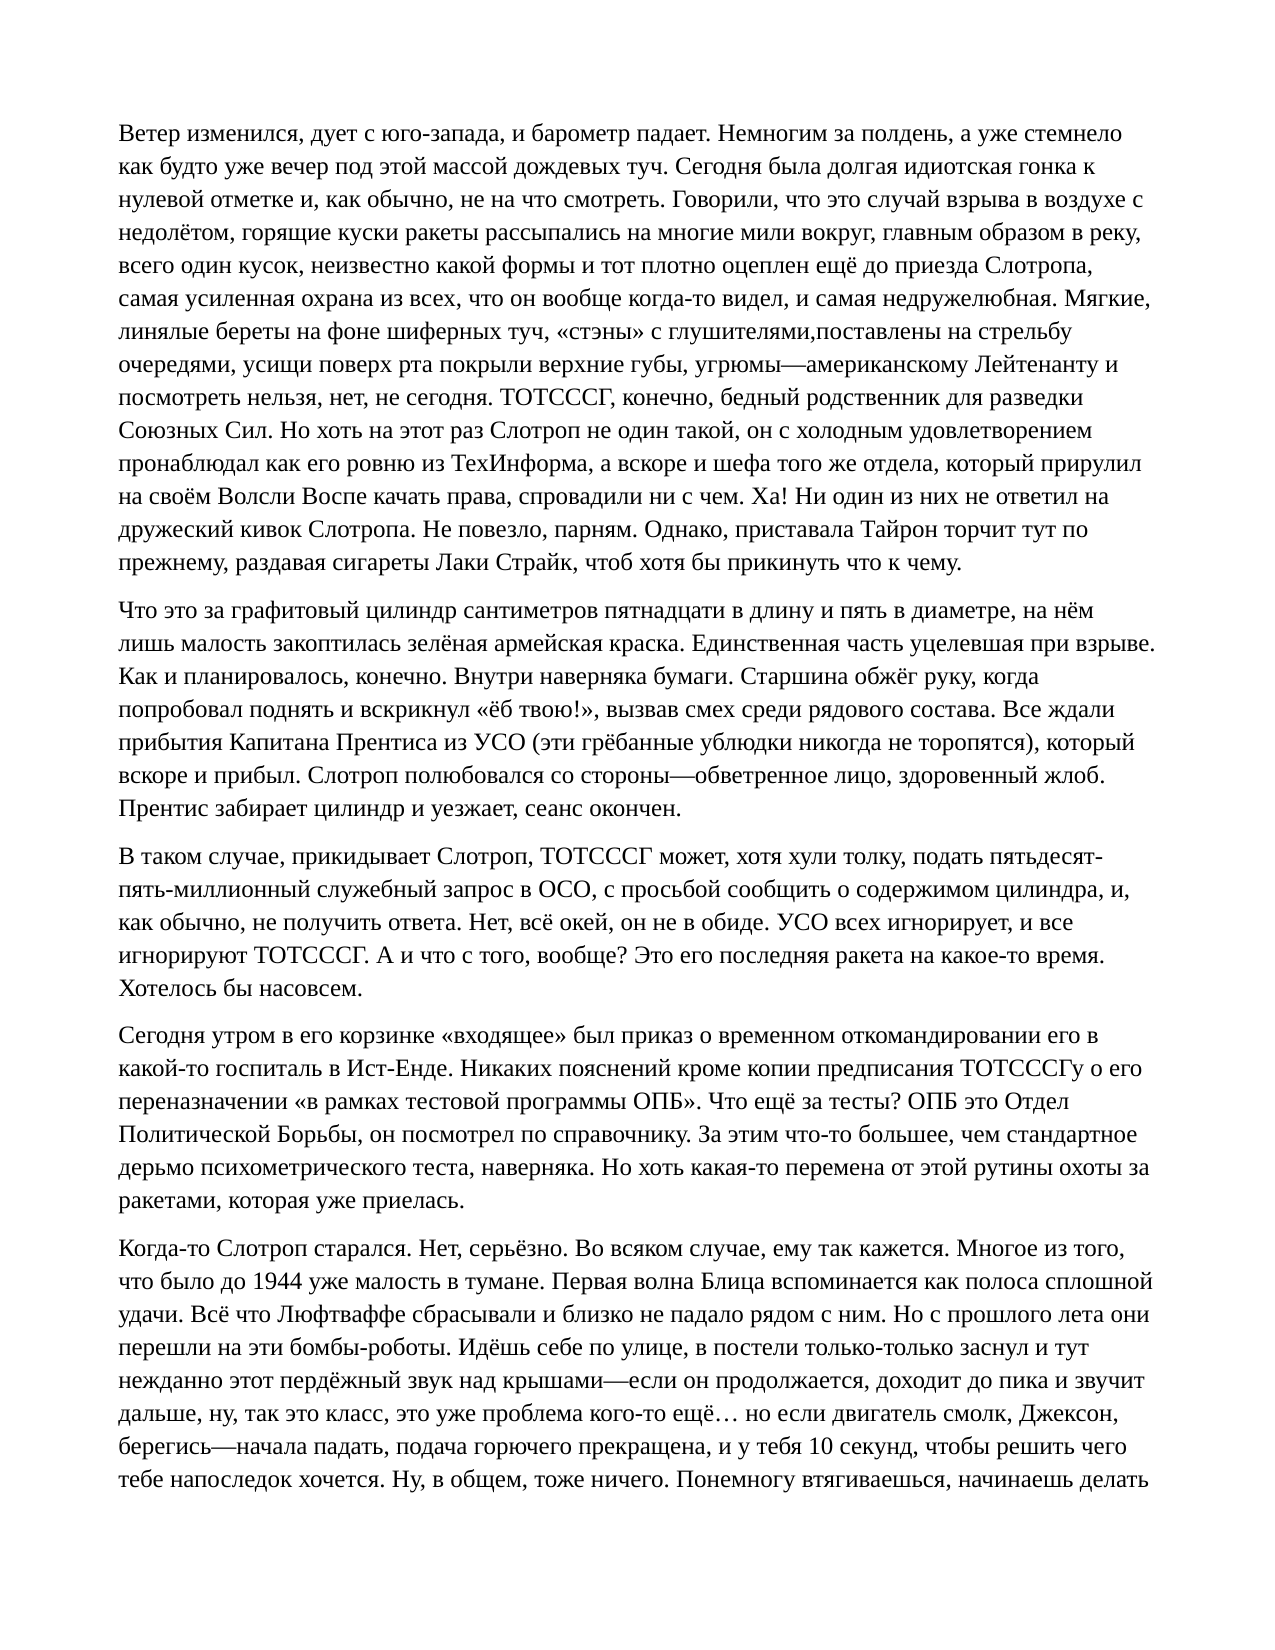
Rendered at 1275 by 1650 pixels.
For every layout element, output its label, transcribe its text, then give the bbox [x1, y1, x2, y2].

text Ветер изменился, дует с юго-запада, и барометр падает. Немногим за полдень, а уже стемнело как будто уже вечер под этой массой дождевых туч. Сегодня была долгая идиотская гонка к нулевой отметке и, как обычно, не на что смотреть. Говорили, что это случай взрыва в воздухе с недолётом, горящие куски ракеты рассыпались на многие мили вокруг, главным образом в реку, всего один кусок, неизвестно какой формы и тот плотно оцеплен ещё до приезда Слотропа, самая усиленная охрана из всех, что он вообще когда-то видел, и самая недружелюбная. Мягкие, линялые береты на фоне шиферных туч, «стэны» с глушителями,поставлены на стрельбу очередями, усищи поверх рта покрыли верхние губы, угрюмы—американскому Лейтенанту и посмотреть нельзя, нет, не сегодня. ТОТСССГ, конечно, бедный родственник для разведки Союзных Сил. Но хоть на этот раз Слотроп не один такой, он с холодным удовлетворением пронаблюдал как его ровню из ТехИнформа, а вскоре и шефа того же отдела, который прирулил на своём Волсли Воспе качать права, спровадили ни с чем. Ха! Ни один из них не ответил на дружеский кивок Слотропа. Не повезло, парням. Однако, приставала Тайрон торчит тут по прежнему, раздавая сигареты Лаки Страйк, чтоб хотя бы прикинуть что к чему. [118, 118, 1157, 576]
text Что это за графитовый цилиндр сантиметров пятнадцати в длину и пять в диаметре, на нём лишь малость закоптилась зелёная армейская краска. Единственная часть уцелевшая при взрыве. Как и планировалось, конечно. Внутри наверняка бумаги. Старшина обжёг руку, когда попробовал поднять и вскрикнул «ёб твою!», вызвав смех среди рядового состава. Все ждали прибытия Капитана Прентиса из УСО (эти грёбанные ублюдки никогда не торопятся), который вскоре и прибыл. Слотроп полюбовался со стороны—обветренное лицо, здоровенный жлоб. Прентис забирает цилиндр и уезжает, сеанс окончен. [118, 595, 1157, 822]
text Когда-то Слотроп старался. Нет, серьёзно. Во всяком случае, ему так кажется. Многое из того, что было до 1944 уже малость в тумане. Первая волна Блица вспоминается как полоса сплошной удачи. Всё что Люфтваффе сбрасывали и близко не падало рядом с ним. Но с прошлого лета они перешли на эти бомбы-роботы. Идёшь себе по улице, в постели только-только заснул и тут нежданно этот пердёжный звук над крышами—если он продолжается, доходит до пика и звучит дальше, ну, так это класс, это уже проблема кого-то ещё… но если двигатель смолк, Джексон, берегись—начала падать, подача горючего прекращена, и у тебя 10 секунд, чтобы решить чего тебе напоследок хочется. Ну, в общем, тоже ничего. Понемногу втягиваешься, начинаешь делать [118, 1233, 1157, 1493]
text В таком случае, прикидывает Слотроп, ТОТСССГ может, хотя хули толку, подать пятьдесят-пять-миллионный служебный запрос в ОСО, с просьбой сообщить о содержимом цилиндра, и, как обычно, не получить ответа. Нет, всё окей, он не в обиде. УСО всех игнорирует, и все игнорируют ТОТСССГ. А и что с того, вообще? Это его последняя ракета на какое-то время. Хотелось бы насовсем. [118, 841, 1157, 1002]
text Сегодня утром в его корзинке «входящее» был приказ о временном откомандировании его в какой-то госпиталь в Ист-Енде. Никаких пояснений кроме копии предписания ТОТСССГу о его переназначении «в рамках тестовой программы ОПБ». Что ещё за тесты? ОПБ это Отдел Политической Борьбы, он посмотрел по справочнику. За этим что-то большее, чем стандартное дерьмо психометрического теста, наверняка. Но хоть какая-то перемена от этой рутины охоты за ракетами, которая уже приелась. [118, 1020, 1157, 1214]
